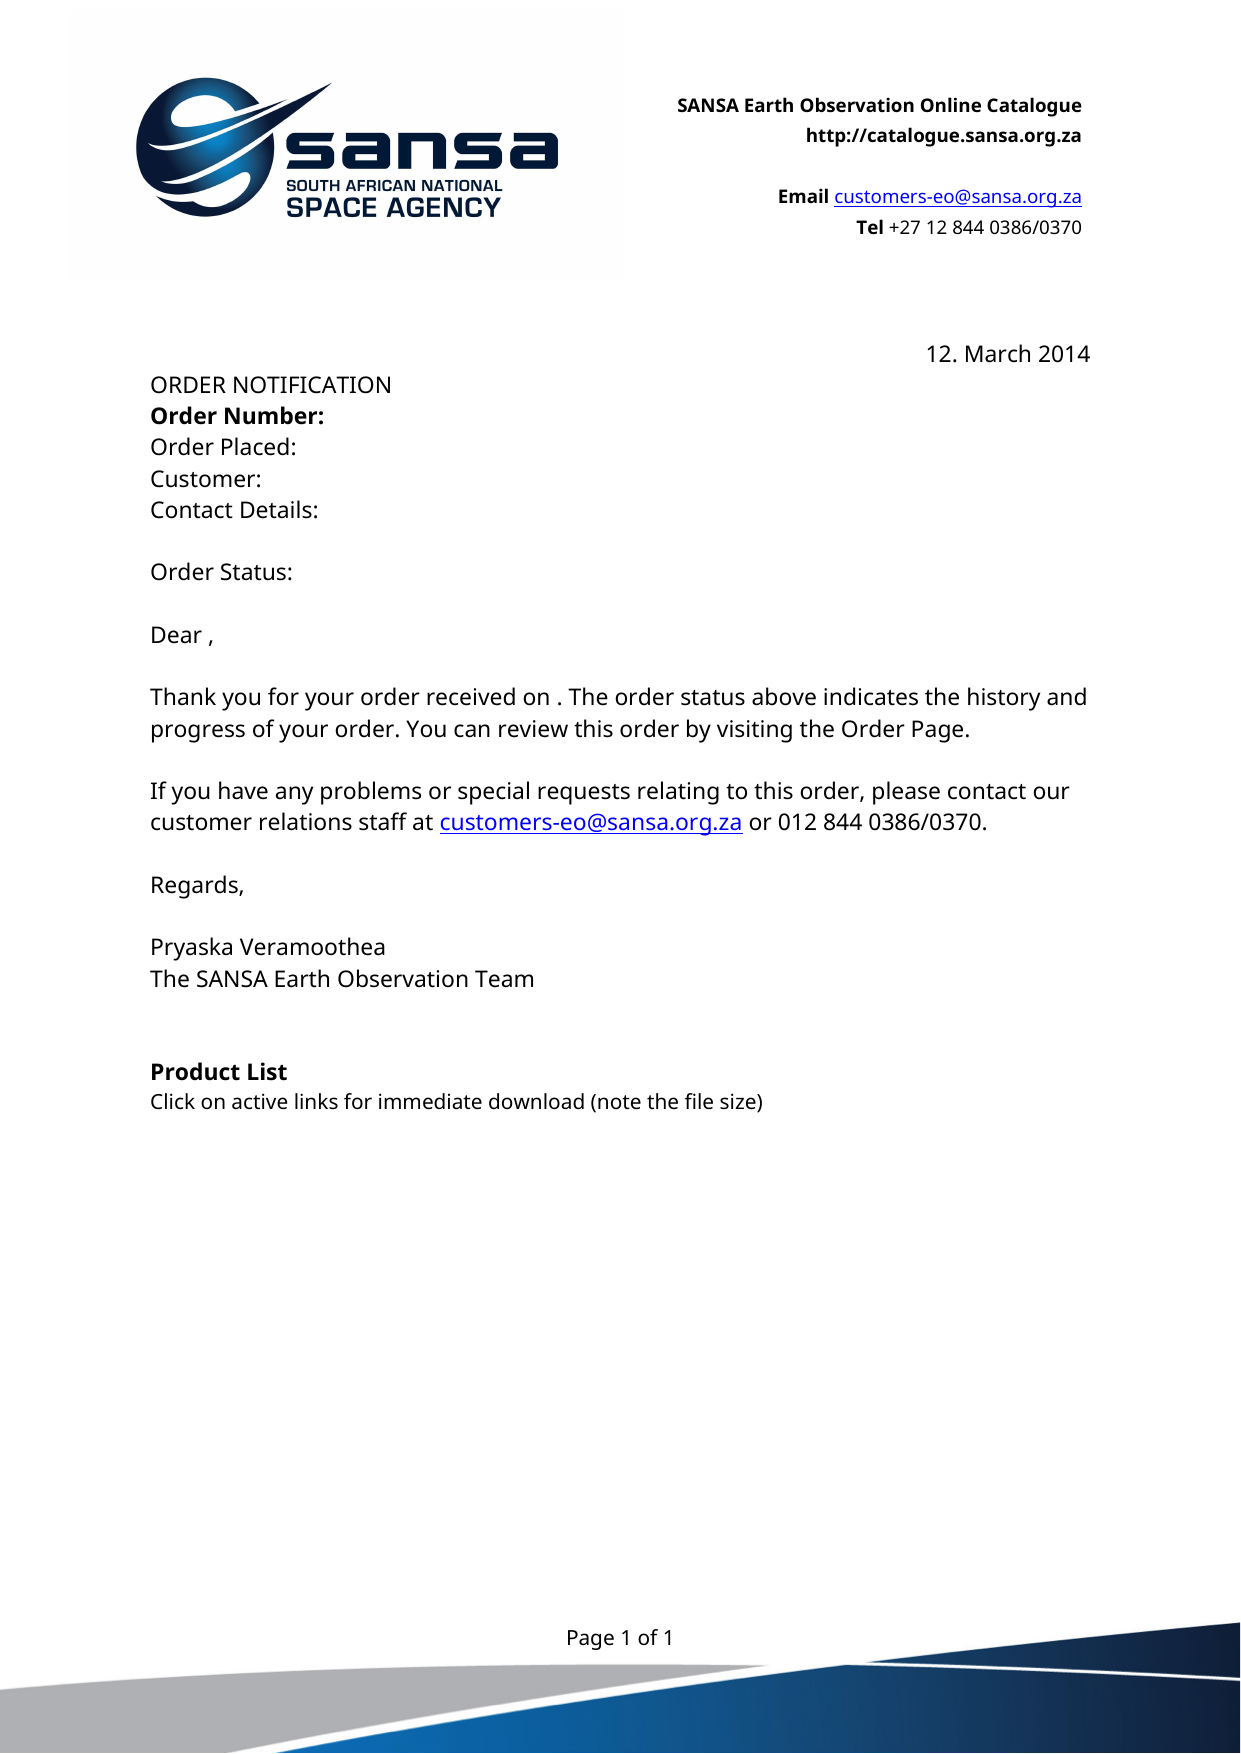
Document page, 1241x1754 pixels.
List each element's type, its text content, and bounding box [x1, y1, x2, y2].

text Order Status: [150, 556, 1090, 587]
text 12. March 2014 [150, 337, 1090, 369]
text If you have any problems or special requests relating to this order, please contact our [150, 775, 1090, 806]
picture [0, 1612, 1241, 1753]
text The SANSA Earth Observation Team [150, 962, 1090, 994]
text Pryaska Veramoothea [150, 931, 1090, 962]
text Customer: [150, 462, 1090, 494]
text Thank you for your order received on . The order status above indicates the history and progress of your order. You can review this order by visiting the Order Page. [150, 681, 1090, 744]
text ORDER NOTIFICATION [150, 369, 1090, 400]
text customer relations staff at customers-eo@sansa.org.za or 012 844 0386/0370. [150, 806, 1090, 837]
text Click on active links for immediate download (note the file size) [150, 1087, 1090, 1116]
text Contact Details: [150, 494, 1090, 525]
text Product List [150, 1056, 1090, 1087]
text Order Placed: [150, 431, 1090, 462]
text Order Number: [150, 400, 1090, 431]
text Dear , [150, 619, 1090, 650]
text Regards, [150, 869, 1090, 900]
picture [67, 9, 627, 286]
